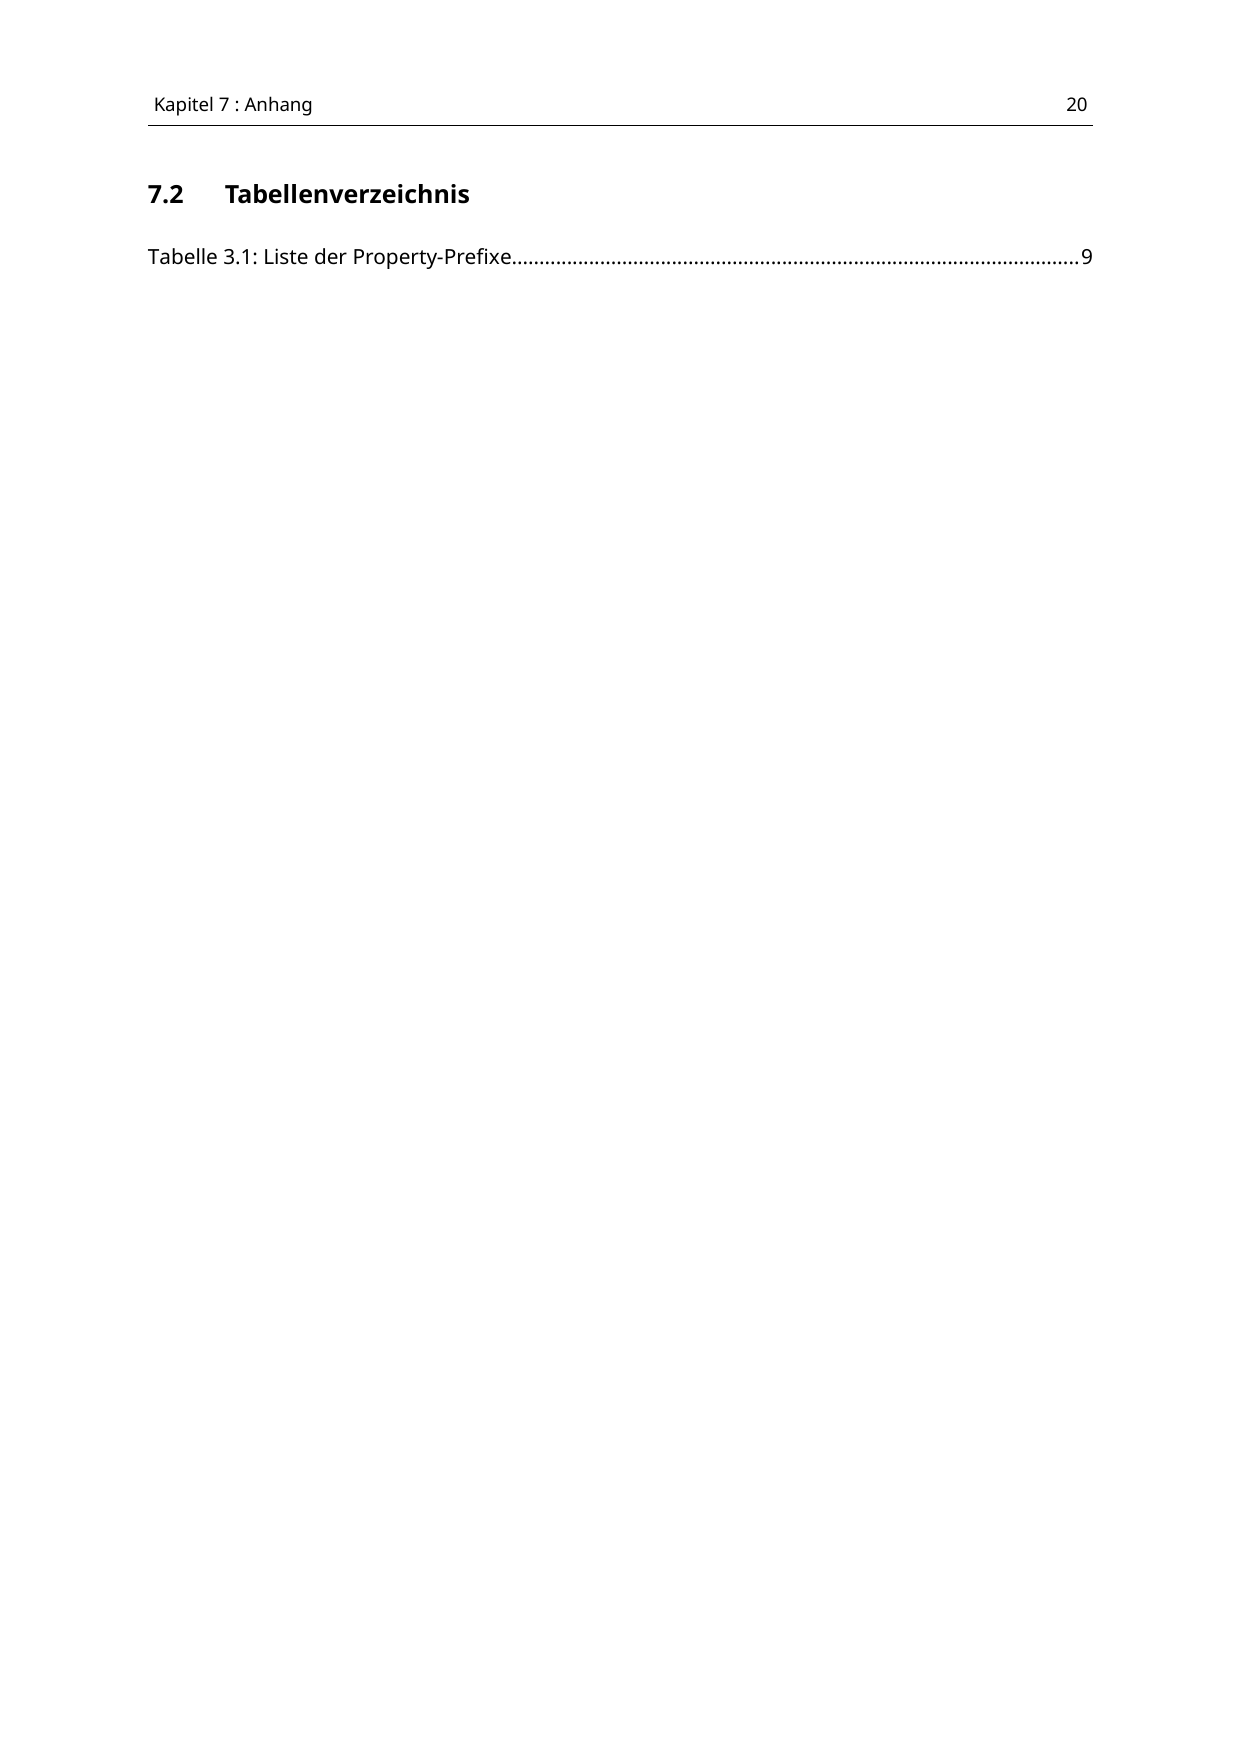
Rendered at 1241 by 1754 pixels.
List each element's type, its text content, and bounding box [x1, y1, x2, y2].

subtitle Tabellenverzeichnis [148, 177, 1092, 211]
text Tabelle 3.1: Liste der Property-Prefixe 9 [148, 242, 1092, 270]
